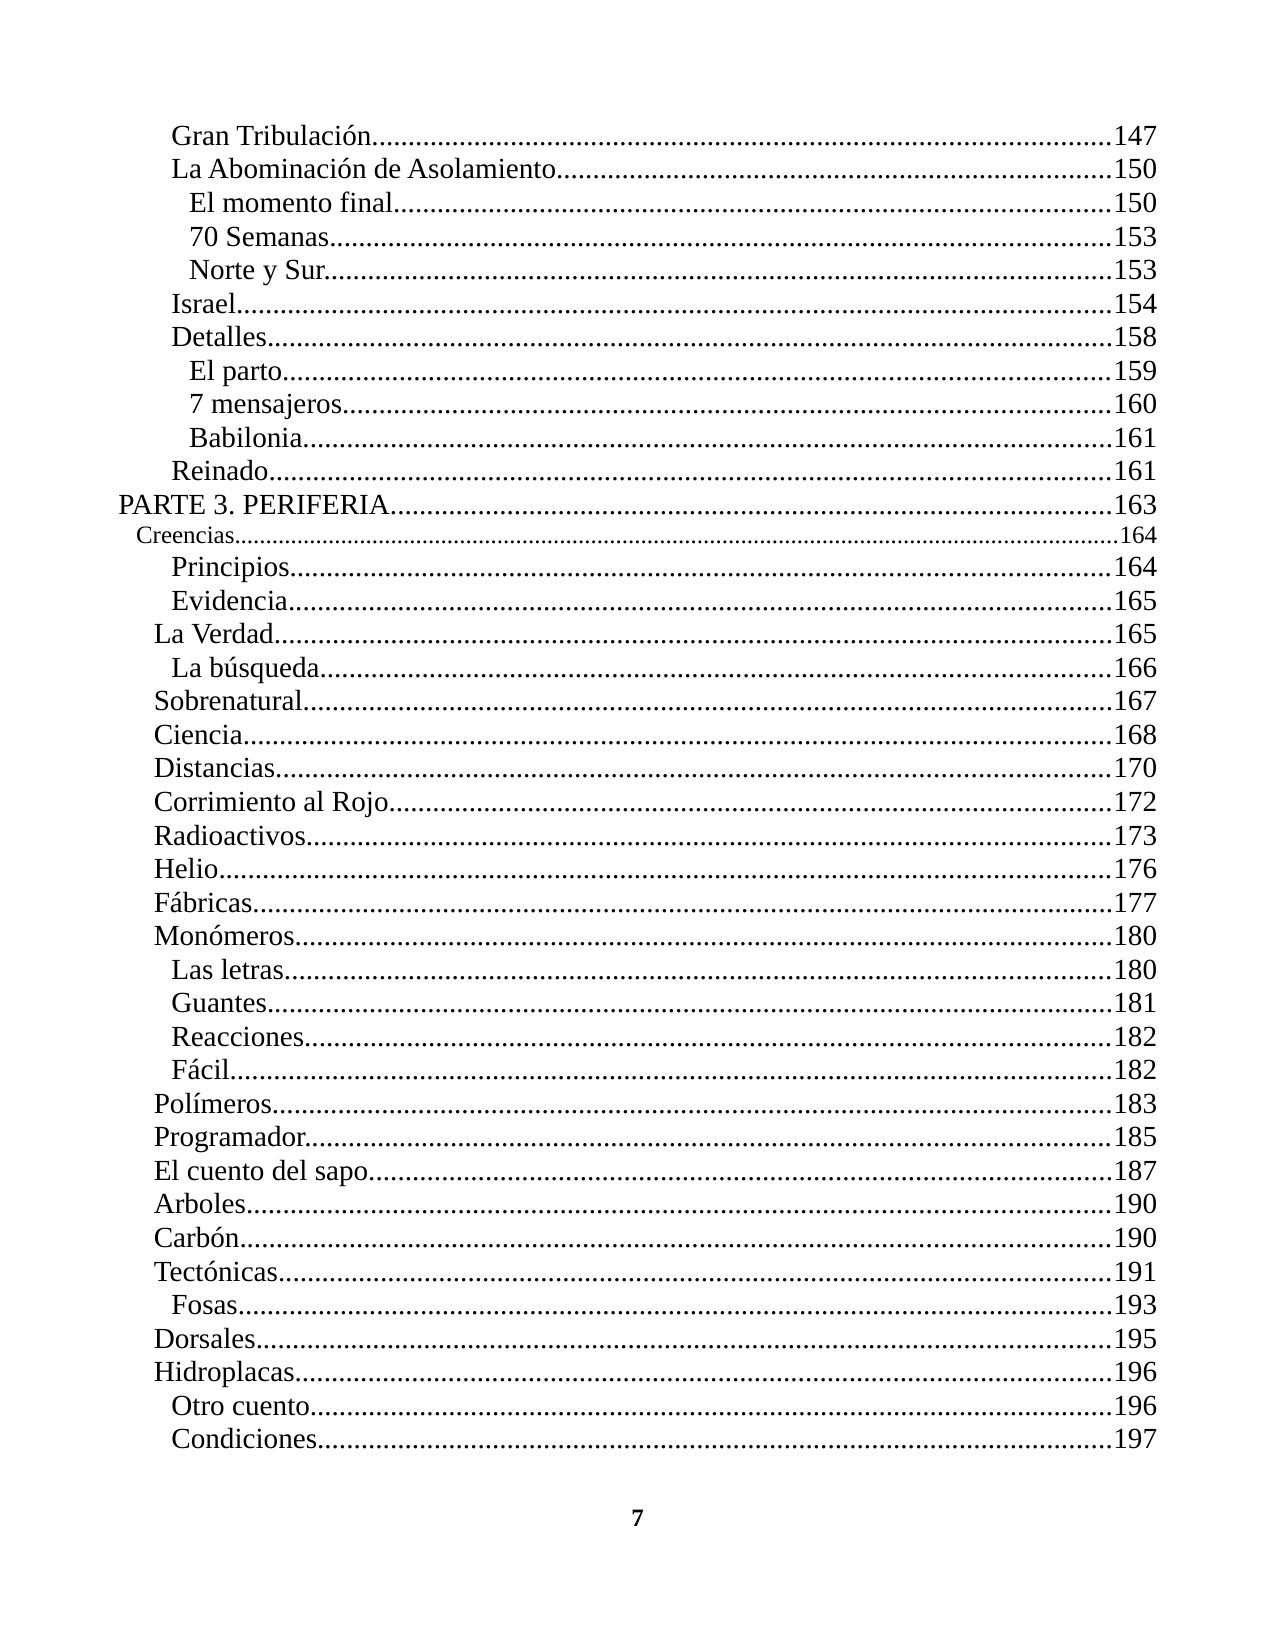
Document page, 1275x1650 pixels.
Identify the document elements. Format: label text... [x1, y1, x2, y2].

text Principios. 164 [171, 549, 1157, 583]
text Otro cuento. 196 [171, 1388, 1157, 1421]
text Programador. 185 [153, 1119, 1157, 1153]
text El parto. 159 [189, 353, 1157, 386]
text Condiciones. 197 [171, 1421, 1157, 1455]
text Tectónicas. 191 [153, 1254, 1157, 1287]
text Helio. 176 [153, 851, 1157, 885]
text Sobrenatural. 167 [153, 683, 1157, 717]
text Ciencia. 168 [153, 717, 1157, 751]
text Gran Tribulación. 147 [171, 118, 1157, 152]
text Fácil. 182 [171, 1052, 1157, 1086]
text El cuento del sapo. 187 [153, 1153, 1157, 1187]
text Detalles. 158 [171, 319, 1157, 353]
text Dorsales. 195 [153, 1321, 1157, 1354]
text Distancias. 170 [153, 751, 1157, 784]
text La Abominación de Asolamiento. 150 [171, 152, 1157, 185]
text Hidroplacas. 196 [153, 1354, 1157, 1388]
text Reinado. 161 [171, 453, 1157, 487]
text Las letras. 180 [171, 952, 1157, 985]
text Fábricas. 177 [153, 885, 1157, 918]
text El momento final. 150 [189, 185, 1157, 219]
text Monómeros. 180 [153, 918, 1157, 952]
text Arboles. 190 [153, 1187, 1157, 1220]
text 7 mensajeros. 160 [189, 386, 1157, 420]
text Radioactivos. 173 [153, 818, 1157, 851]
text Corrimiento al Rojo. 172 [153, 784, 1157, 818]
text Guantes. 181 [171, 985, 1157, 1019]
text Israel. 154 [171, 286, 1157, 319]
text Norte y Sur. 153 [189, 252, 1157, 286]
text Reacciones. 182 [171, 1019, 1157, 1052]
text PARTE 3. PERIFERIA. 163 [118, 487, 1157, 521]
text Creencias. 164 [136, 521, 1157, 549]
text Fosas. 193 [171, 1287, 1157, 1321]
text Evidencia. 165 [171, 583, 1157, 616]
text Carbón. 190 [153, 1220, 1157, 1254]
text Polímeros. 183 [153, 1086, 1157, 1119]
text Babilonia. 161 [189, 420, 1157, 453]
text 70 Semanas. 153 [189, 219, 1157, 252]
text La Verdad. 165 [153, 616, 1157, 650]
text La búsqueda. 166 [171, 650, 1157, 683]
